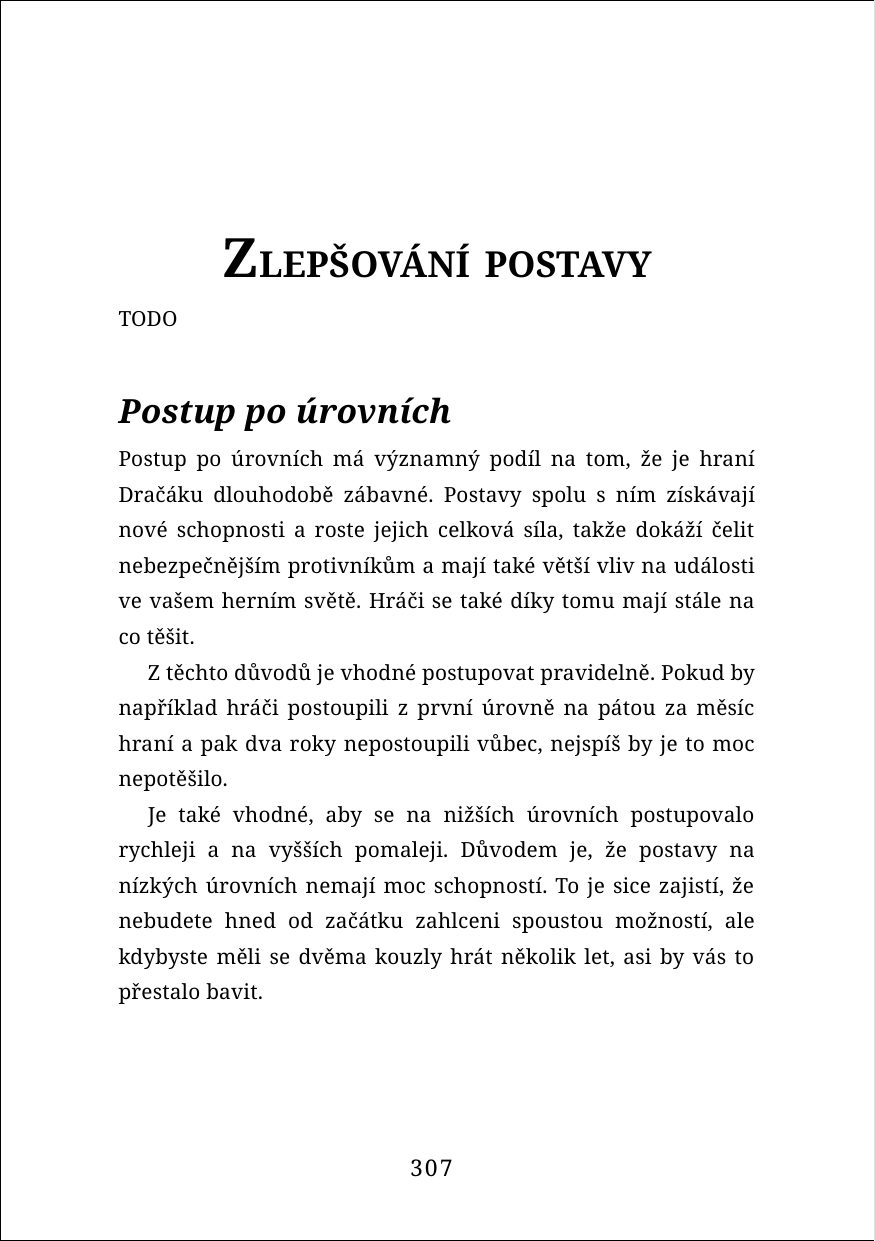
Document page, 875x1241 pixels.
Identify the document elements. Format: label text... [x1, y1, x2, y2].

subtitle Postup po úrovních [118, 387, 756, 433]
text Postup po úrovních má významný podíl na tom, že je hraní Dračáku dlouhodobě zábavné. Postavy spolu s ním získávají nové schopnosti a roste jejich celková síla, takže dokáží čelit nebezpečnějším protivníkům a mají také větší vliv na události ve vašem herním světě. Hráči se také díky tomu mají stále na co těšit. Z těchto důvodů je vhodné postupovat pravidelně. Pokud by například hráči postoupili z první úrovně na pátou za měsíc hraní a pak dva roky nepostoupili vůbec, nejspíš by je to moc nepotěšilo. Je také vhodné, aby se na nižších úrovních postupovalo rychleji a na vyšších pomaleji. Důvodem je, že postavy na nízkých úrovních nemají moc schopností. To je sice zajistí, že nebudete hned od začátku zahlceni spoustou možností, ale kdybyste měli se dvěma kouzly hrát několik let, asi by vás to přestalo bavit. [118, 444, 756, 1006]
text TODO [118, 304, 756, 333]
subtitle Zlepšování postavy [118, 219, 756, 293]
